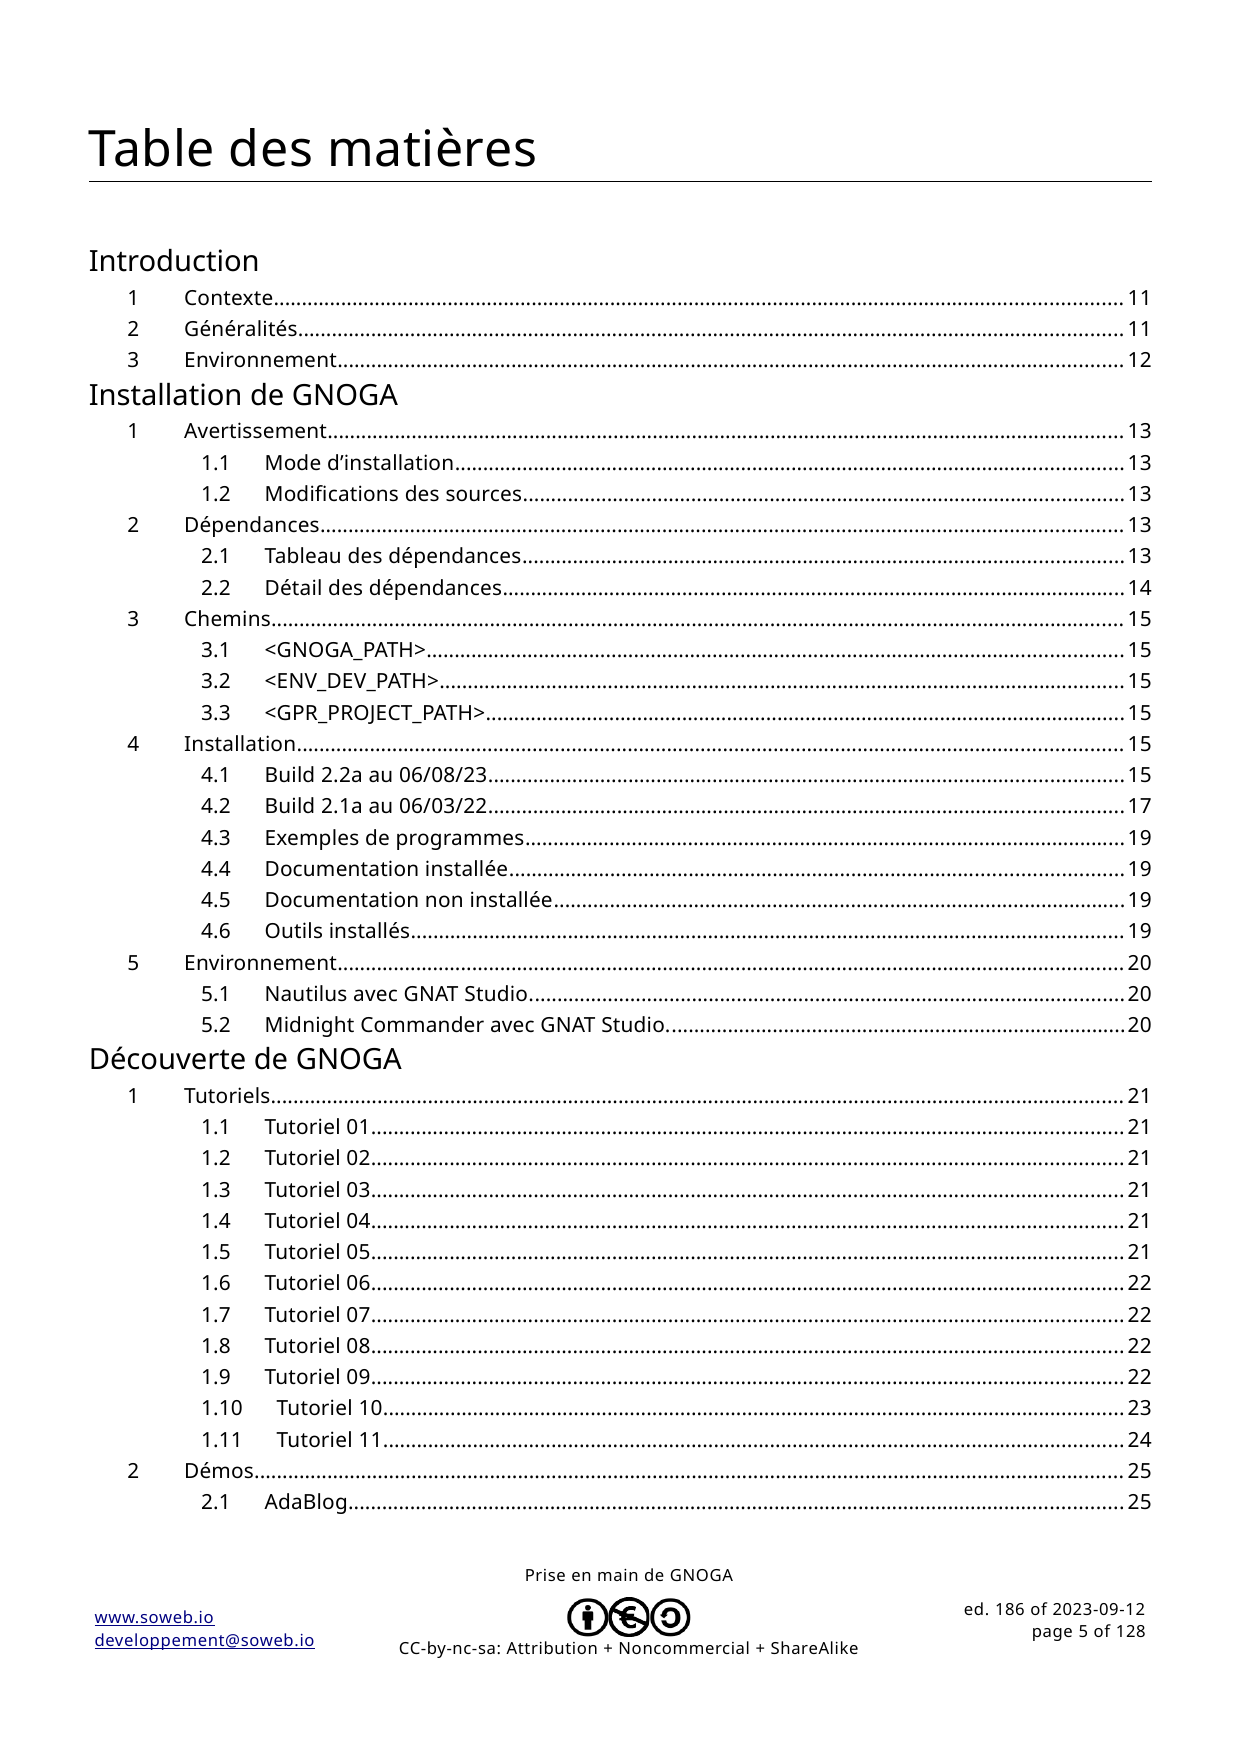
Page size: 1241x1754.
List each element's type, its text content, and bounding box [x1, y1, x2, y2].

text 4.2 Build 2.1a au 06/03/22 17 [201, 789, 1152, 820]
text 2.1 Tableau des dépendances 13 [201, 539, 1152, 570]
text Introduction [88, 241, 1152, 280]
text 3 Chemins 15 [127, 601, 1152, 632]
text 5 Environnement 20 [127, 945, 1152, 976]
text 1.11 Tutoriel 11 24 [201, 1422, 1152, 1453]
text 1.8 Tutoriel 08 22 [201, 1328, 1152, 1359]
text 5.2 Midnight Commander avec GNAT Studio. 20 [201, 1007, 1152, 1039]
text 4.6 Outils installés 19 [201, 914, 1152, 945]
text 2.2 Détail des dépendances 14 [201, 570, 1152, 601]
picture [566, 1597, 691, 1637]
text 1.5 Tutoriel 05 21 [201, 1234, 1152, 1266]
text 4 Installation 15 [127, 726, 1152, 757]
text 2 Généralités 11 [127, 311, 1152, 343]
text 2.1 AdaBlog 25 [201, 1484, 1152, 1516]
text 4.4 Documentation installée 19 [201, 851, 1152, 882]
text 1.6 Tutoriel 06 22 [201, 1266, 1152, 1297]
text 3.1 <GNOGA_PATH> 15 [201, 632, 1152, 664]
text 2 Dépendances 13 [127, 507, 1152, 539]
text 3.2 <ENV_DEV_PATH> 15 [201, 664, 1152, 695]
text Installation de GNOGA [88, 374, 1152, 414]
text Découverte de GNOGA [88, 1039, 1152, 1078]
text 5.1 Nautilus avec GNAT Studio. 20 [201, 976, 1152, 1007]
text 2 Démos 25 [127, 1453, 1152, 1484]
text 1.9 Tutoriel 09 22 [201, 1359, 1152, 1391]
text 1 Contexte 11 [127, 280, 1152, 311]
text 3 Environnement 12 [127, 343, 1152, 374]
text 1.10 Tutoriel 10 23 [201, 1391, 1152, 1422]
text 1.2 Tutoriel 02 21 [201, 1141, 1152, 1172]
text 1.4 Tutoriel 04 21 [201, 1203, 1152, 1234]
text 1.1 Tutoriel 01 21 [201, 1109, 1152, 1141]
text 1.3 Tutoriel 03 21 [201, 1172, 1152, 1203]
text 1.7 Tutoriel 07 22 [201, 1297, 1152, 1328]
text 1 Avertissement 13 [127, 414, 1152, 445]
text 3.3 <GPR_PROJECT_PATH> 15 [201, 695, 1152, 726]
text 1 Tutoriels 21 [127, 1078, 1152, 1109]
text 4.3 Exemples de programmes 19 [201, 820, 1152, 851]
subtitle Table des matières [88, 101, 1152, 181]
text 1.2 Modifications des sources 13 [201, 476, 1152, 507]
text 4.1 Build 2.2a au 06/08/23 15 [201, 757, 1152, 789]
text 4.5 Documentation non installée 19 [201, 882, 1152, 914]
text 1.1 Mode d’installation 13 [201, 445, 1152, 476]
